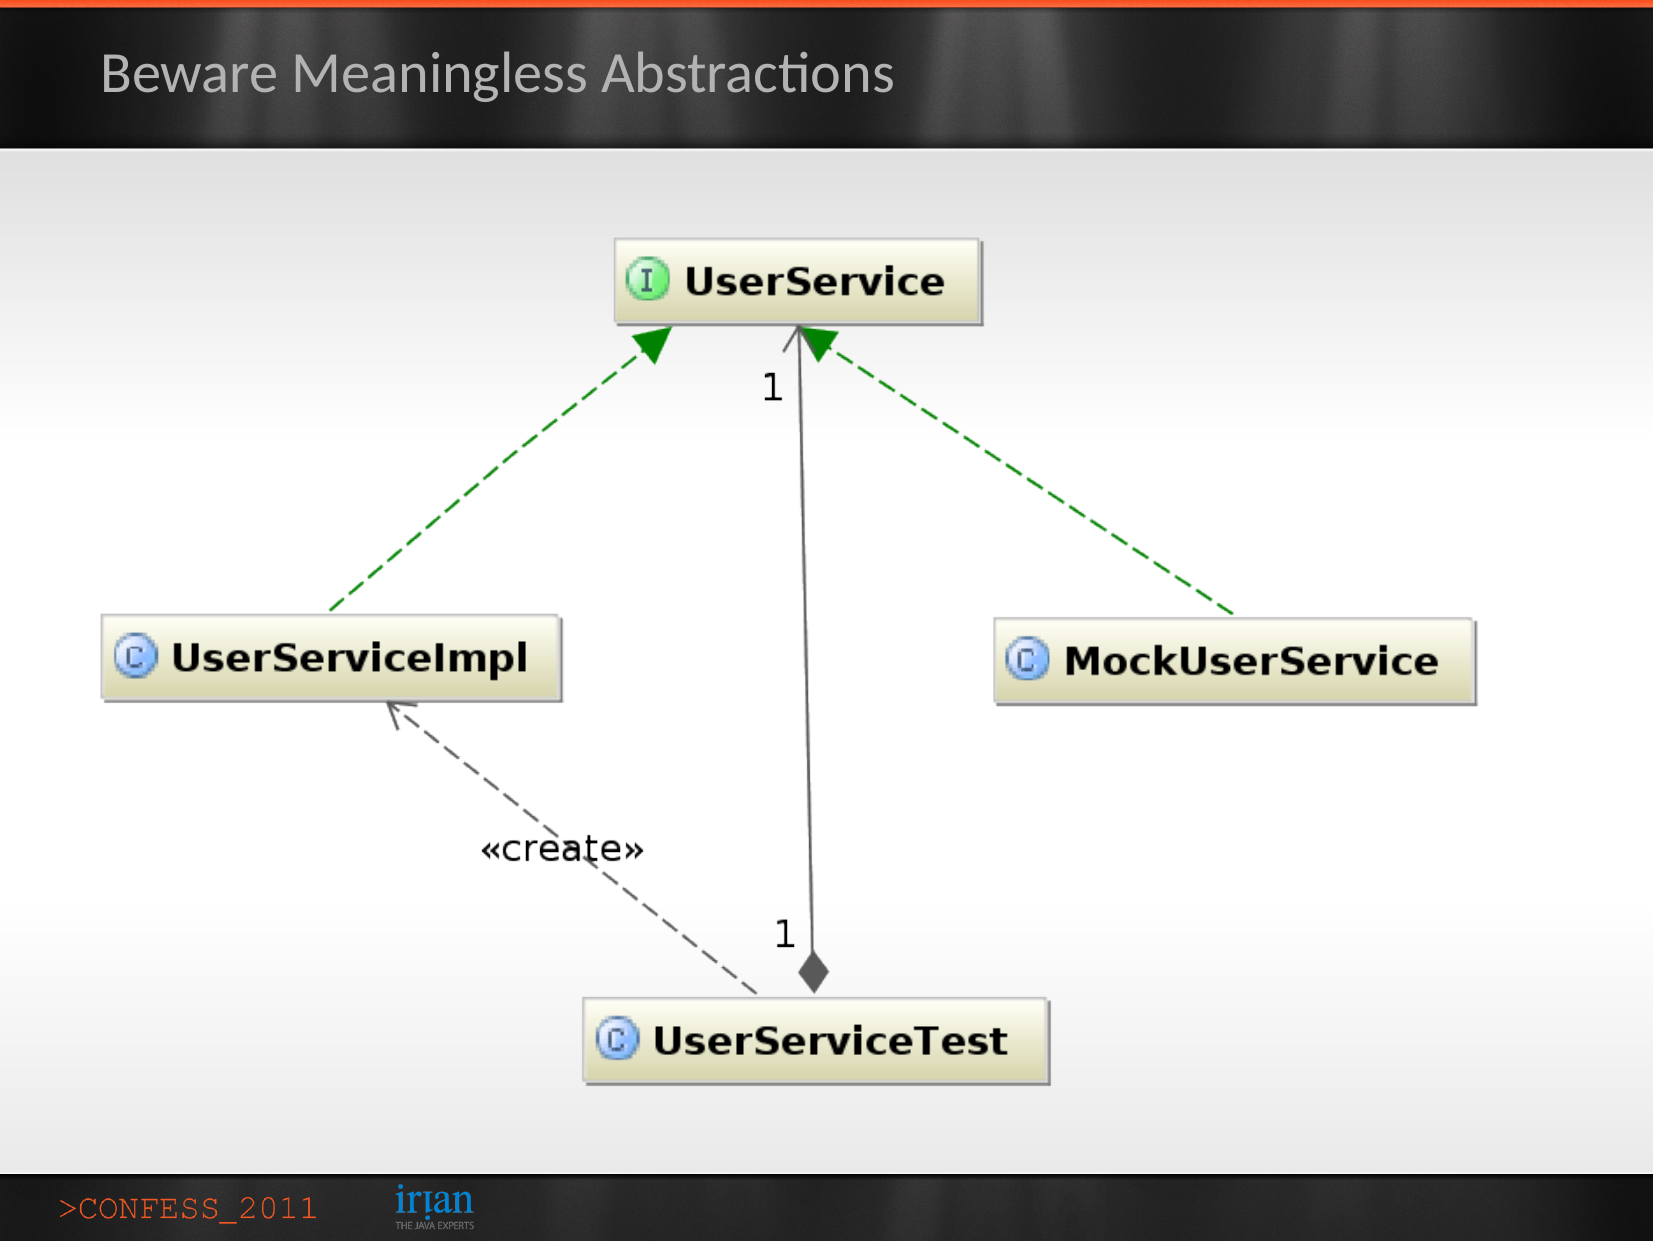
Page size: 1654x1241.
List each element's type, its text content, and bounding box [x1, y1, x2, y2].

title Beware Meaningless Abstractions [100, 6, 1588, 151]
picture [0, 0, 1653, 1241]
